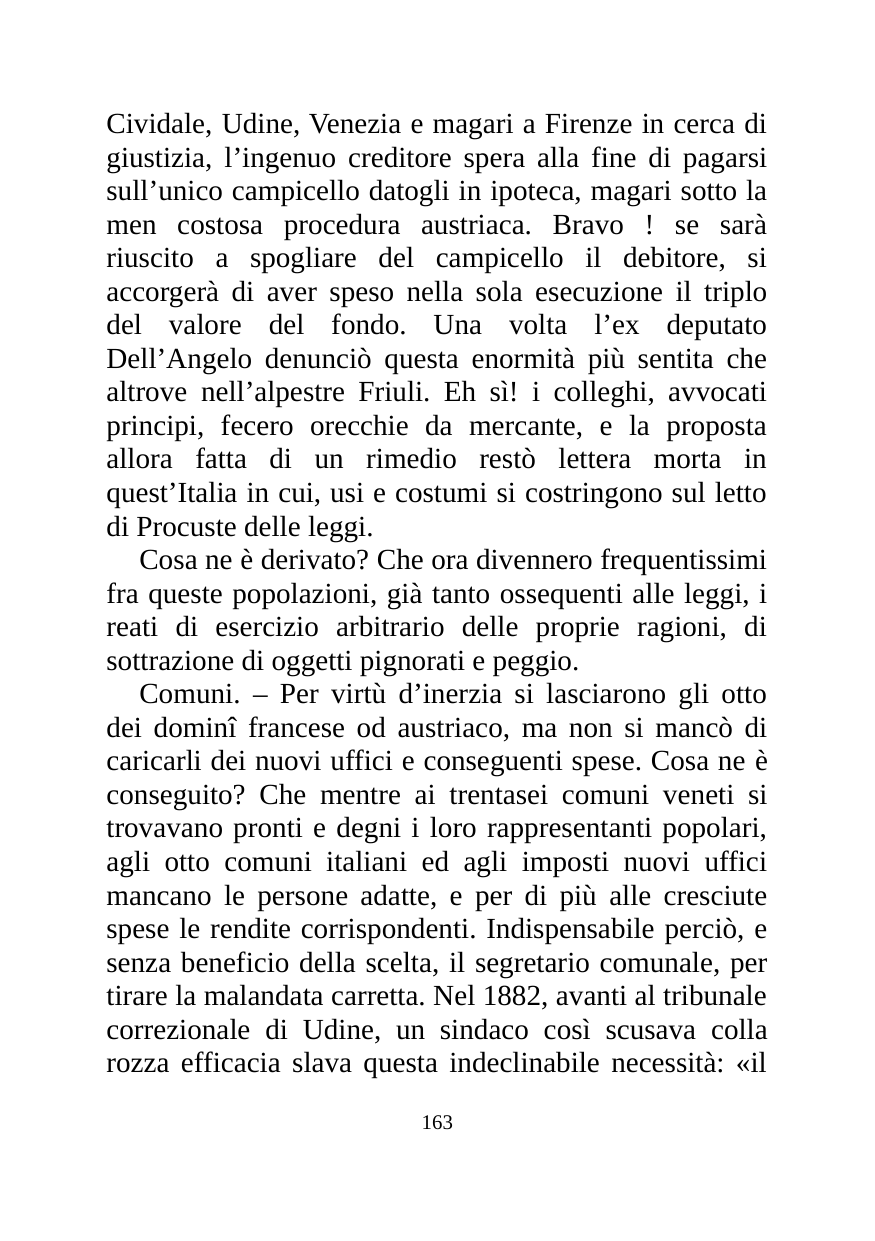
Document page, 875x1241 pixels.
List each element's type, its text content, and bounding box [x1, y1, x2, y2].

text Cividale, Udine, Venezia e magari a Firenze in cerca di giustizia, l’ingenuo creditore spera alla fine di pagarsi sull’unico campicello datogli in ipoteca, magari sotto la men costosa procedura austriaca. Bravo ! se sarà riuscito a spogliare del campicello il debitore, si accorgerà di aver speso nella sola esecuzione il triplo del valore del fondo. Una volta l’ex deputato Dell’Angelo denunciò questa enormità più sentita che altrove nell’alpestre Friuli. Eh sì! i colleghi, avvocati principi, fecero orecchie da mercante, e la proposta allora fatta di un rimedio restò lettera morta in quest’Italia in cui, usi e costumi si costringono sul letto di Procuste delle leggi. [106, 106, 768, 542]
text Cosa ne è derivato? Che ora divennero frequentissimi fra queste popolazioni, già tanto ossequenti alle leggi, i reati di esercizio arbitrario delle proprie ragioni, di sottrazione di oggetti pignorati e peggio. [106, 542, 768, 676]
text Comuni. – Per virtù d’inerzia si lasciarono gli otto dei dominî francese od austriaco, ma non si mancò di caricarli dei nuovi uffici e conseguenti spese. Cosa ne è conseguito? Che mentre ai trentasei comuni veneti si trovavano pronti e degni i loro rappresentanti popolari, agli otto comuni italiani ed agli imposti nuovi uffici mancano le persone adatte, e per di più alle cresciute spese le rendite corrispondenti. Indispensabile perciò, e senza beneficio della scelta, il segretario comunale, per tirare la malandata carretta. Nel 1882, avanti al tribunale correzionale di Udine, un sindaco così scusava colla rozza efficacia slava questa indeclinabile necessità: «il [106, 676, 768, 1079]
